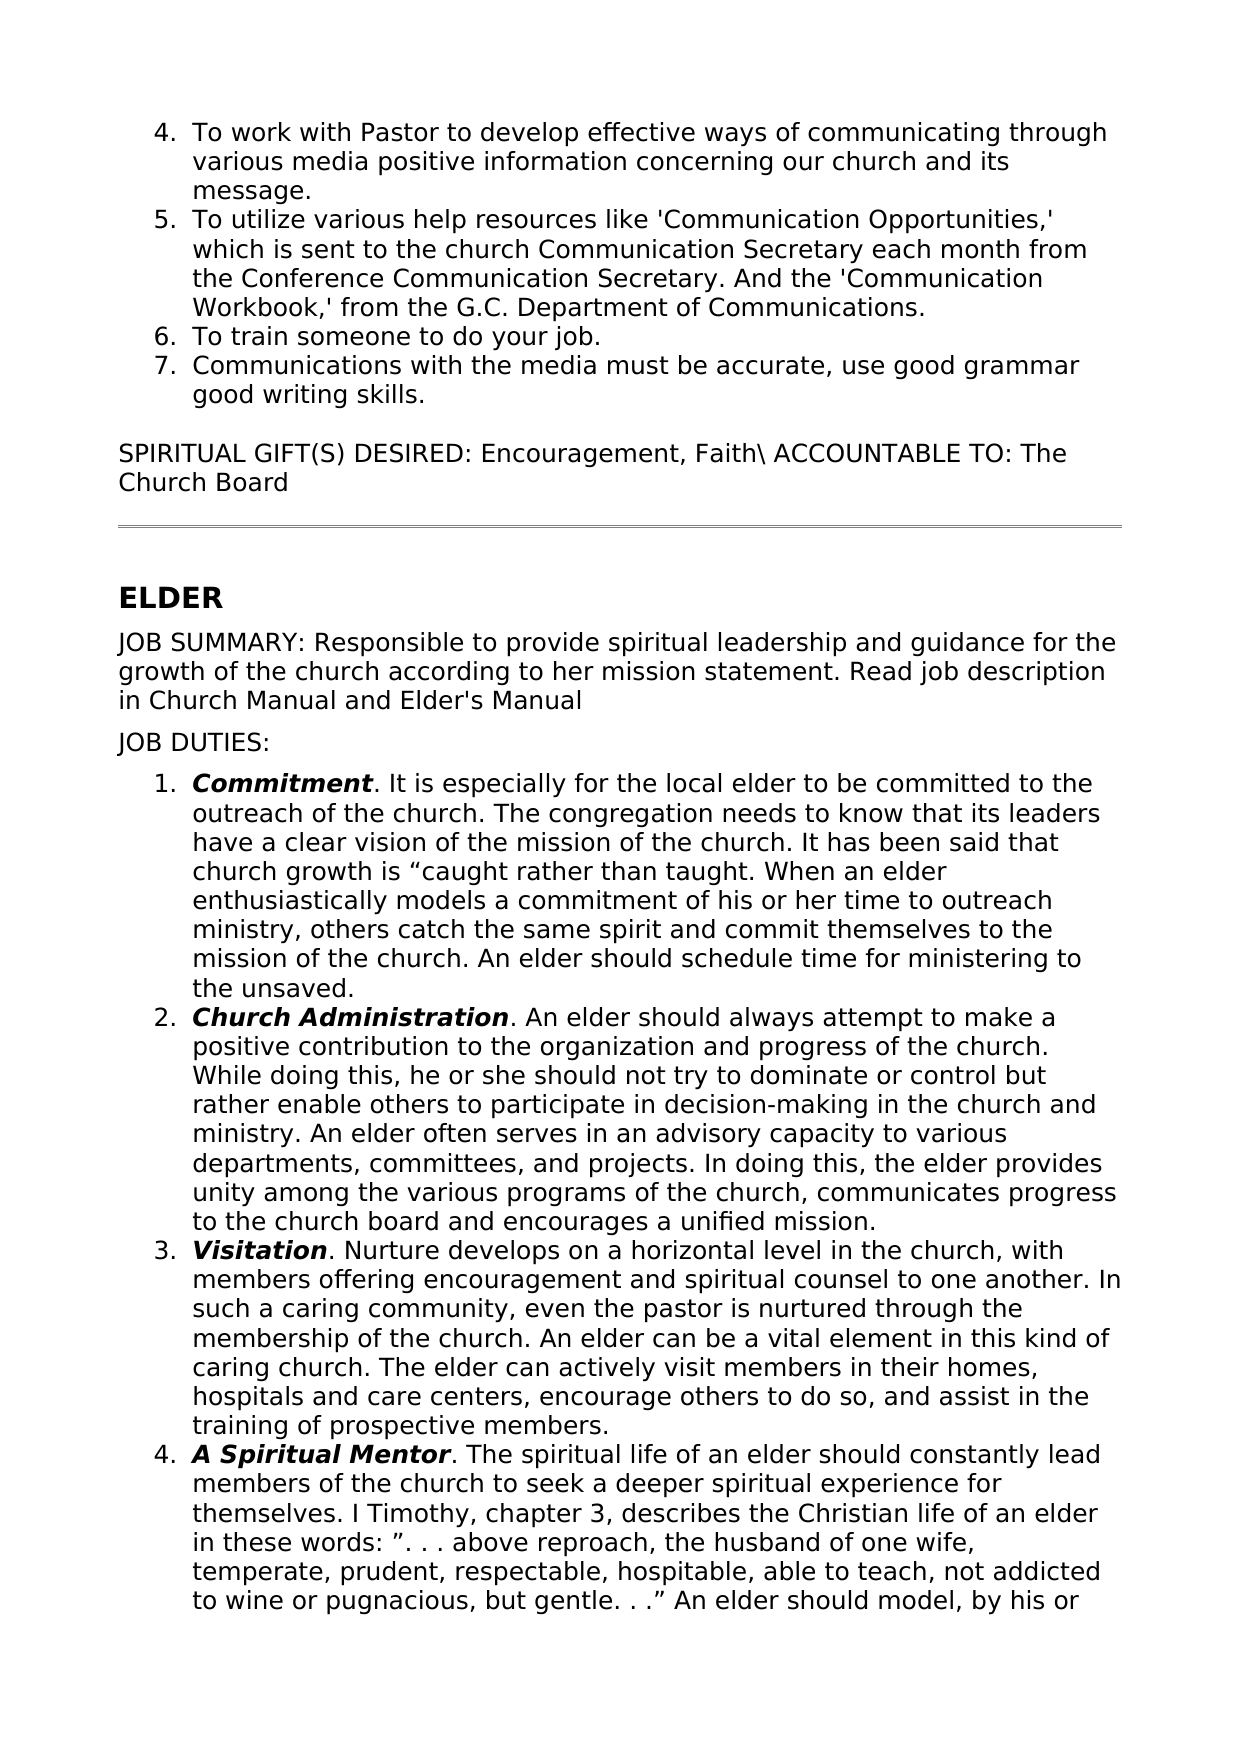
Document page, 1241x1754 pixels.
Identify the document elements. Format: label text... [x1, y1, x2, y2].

list To utilize various help resources like 'Communication Opportunities,' which is sent to the church Communication Secretary each month from the Conference Communication Secretary. And the 'Communication Workbook,' from the G.C. Department of Communications. [177, 206, 1122, 322]
list To train someone to do your job. [177, 322, 1122, 351]
text JOB SUMMARY: Responsible to provide spiritual leadership and guidance for the growth of the church according to her mission statement. Read job description in Church Manual and Elder's Manual [118, 628, 1122, 715]
list Communications with the media must be accurate, use good grammar good writing skills. [177, 351, 1122, 410]
text SPIRITUAL GIFT(S) DESIRED: Encouragement, Faith\ ACCOUNTABLE TO: The Church Board [118, 439, 1122, 498]
list Commitment. It is especially for the local elder to be committed to the outreach of the church. The congregation needs to know that its leaders have a clear vision of the mission of the church. It has been said that church growth is “caught rather than taught. When an elder enthusiastically models a commitment of his or her time to outreach ministry, others catch the same spirit and commit themselves to the mission of the church. An elder should schedule time for ministering to the unsaved. [177, 769, 1122, 1003]
list Church Administration. An elder should always attempt to make a positive contribution to the organization and progress of the church. While doing this, he or she should not try to dominate or control but rather enable others to participate in decision-making in the church and ministry. An elder often serves in an advisory capacity to various departments, committees, and projects. In doing this, the elder provides unity among the various programs of the church, communicates progress to the church board and encourages a unified mission. [177, 1003, 1122, 1236]
list To work with Pastor to develop effective ways of communicating through various media positive information concerning our church and its message. [177, 118, 1122, 206]
text JOB DUTIES: [118, 728, 1122, 757]
list A Spiritual Mentor. The spiritual life of an elder should constantly lead members of the church to seek a deeper spiritual experience for themselves. I Timothy, chapter 3, describes the Christian life of an elder in these words: ”. . . above reproach, the husband of one wife, temperate, prudent, respectable, hospitable, able to teach, not addicted to wine or pugnacious, but gentle. . .” An elder should model, by his or [177, 1440, 1122, 1615]
list Visitation. Nurture develops on a horizontal level in the church, with members offering encouragement and spiritual counsel to one another. In such a caring community, even the pastor is nurtured through the membership of the church. An elder can be a vital element in this kind of caring church. The elder can actively visit members in their homes, hospitals and care centers, encourage others to do so, and assist in the training of prospective members. [177, 1236, 1122, 1440]
subtitle ELDER [118, 581, 1122, 615]
